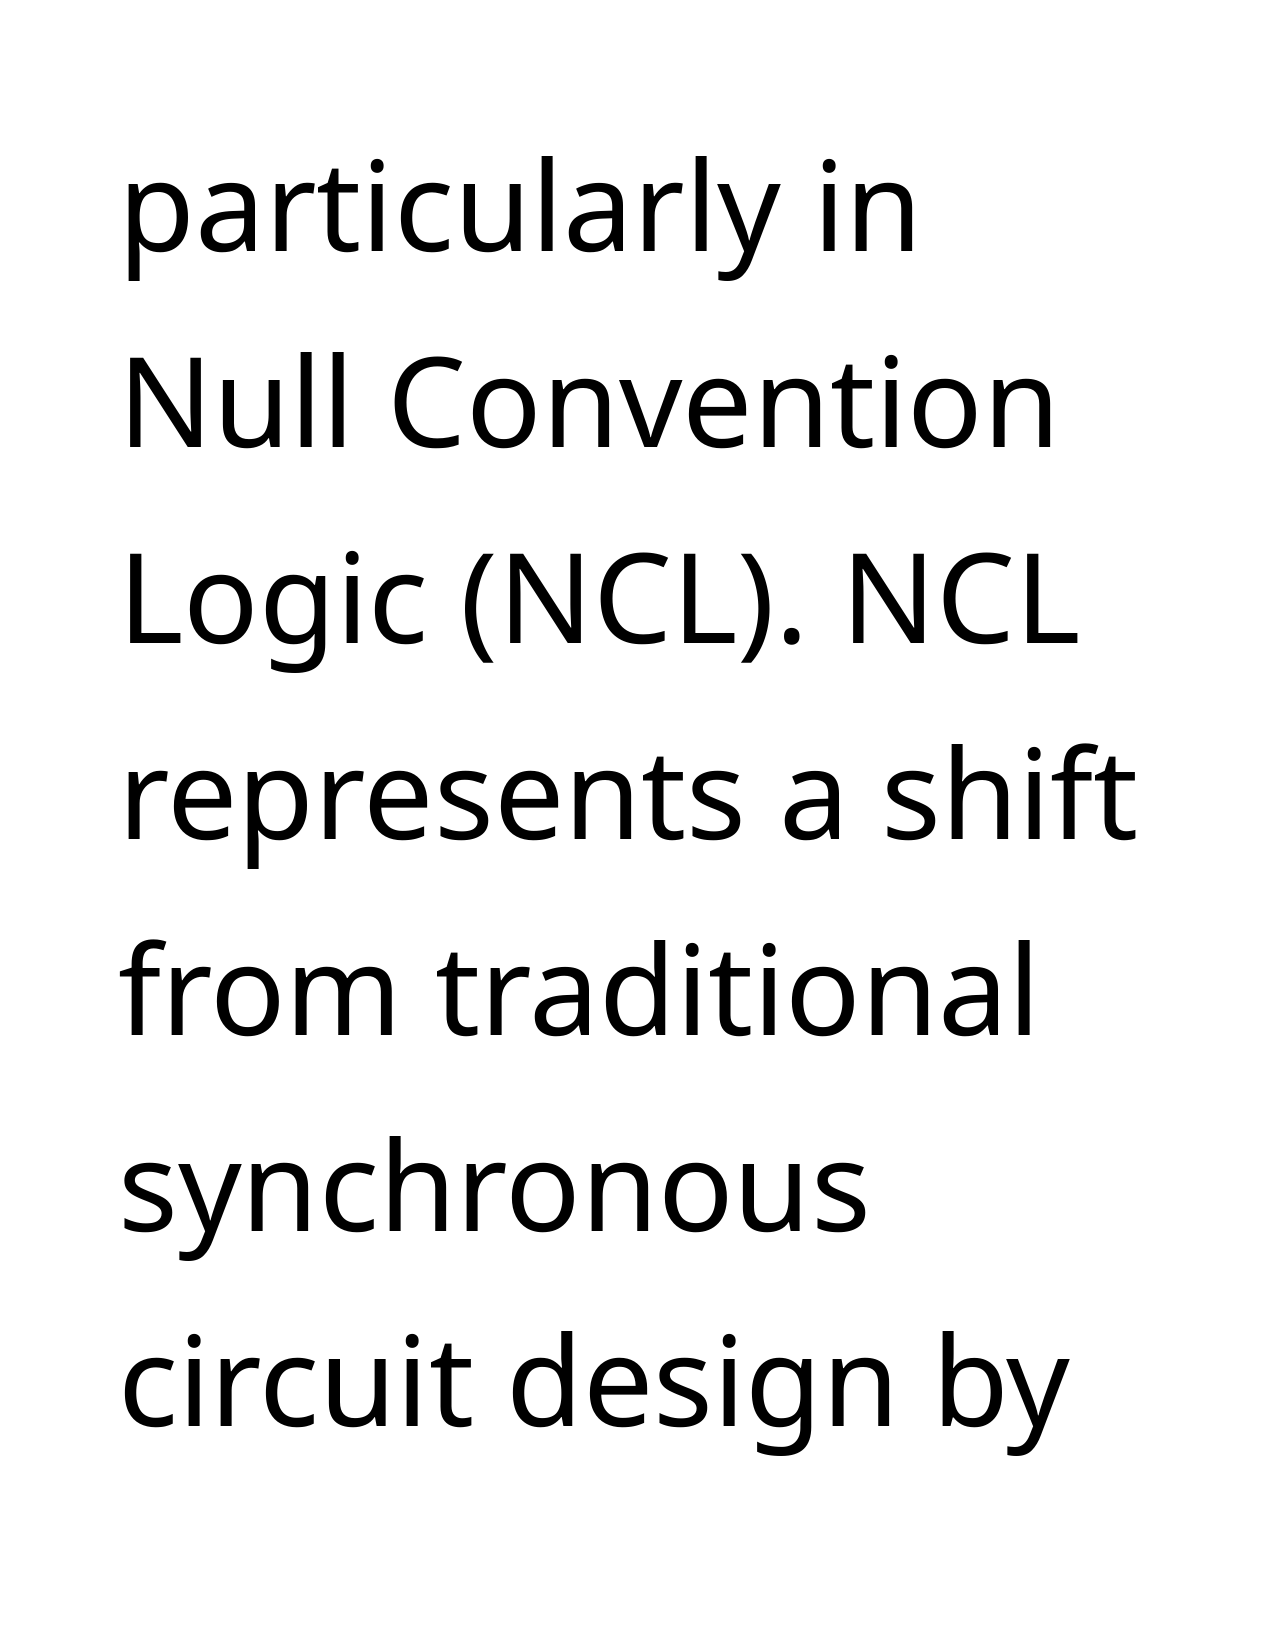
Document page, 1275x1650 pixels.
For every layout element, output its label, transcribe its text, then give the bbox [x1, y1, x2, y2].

text particularly in Null Convention Logic (NCL). NCL represents a shift from traditional synchronous circuit design by [118, 118, 1157, 1463]
